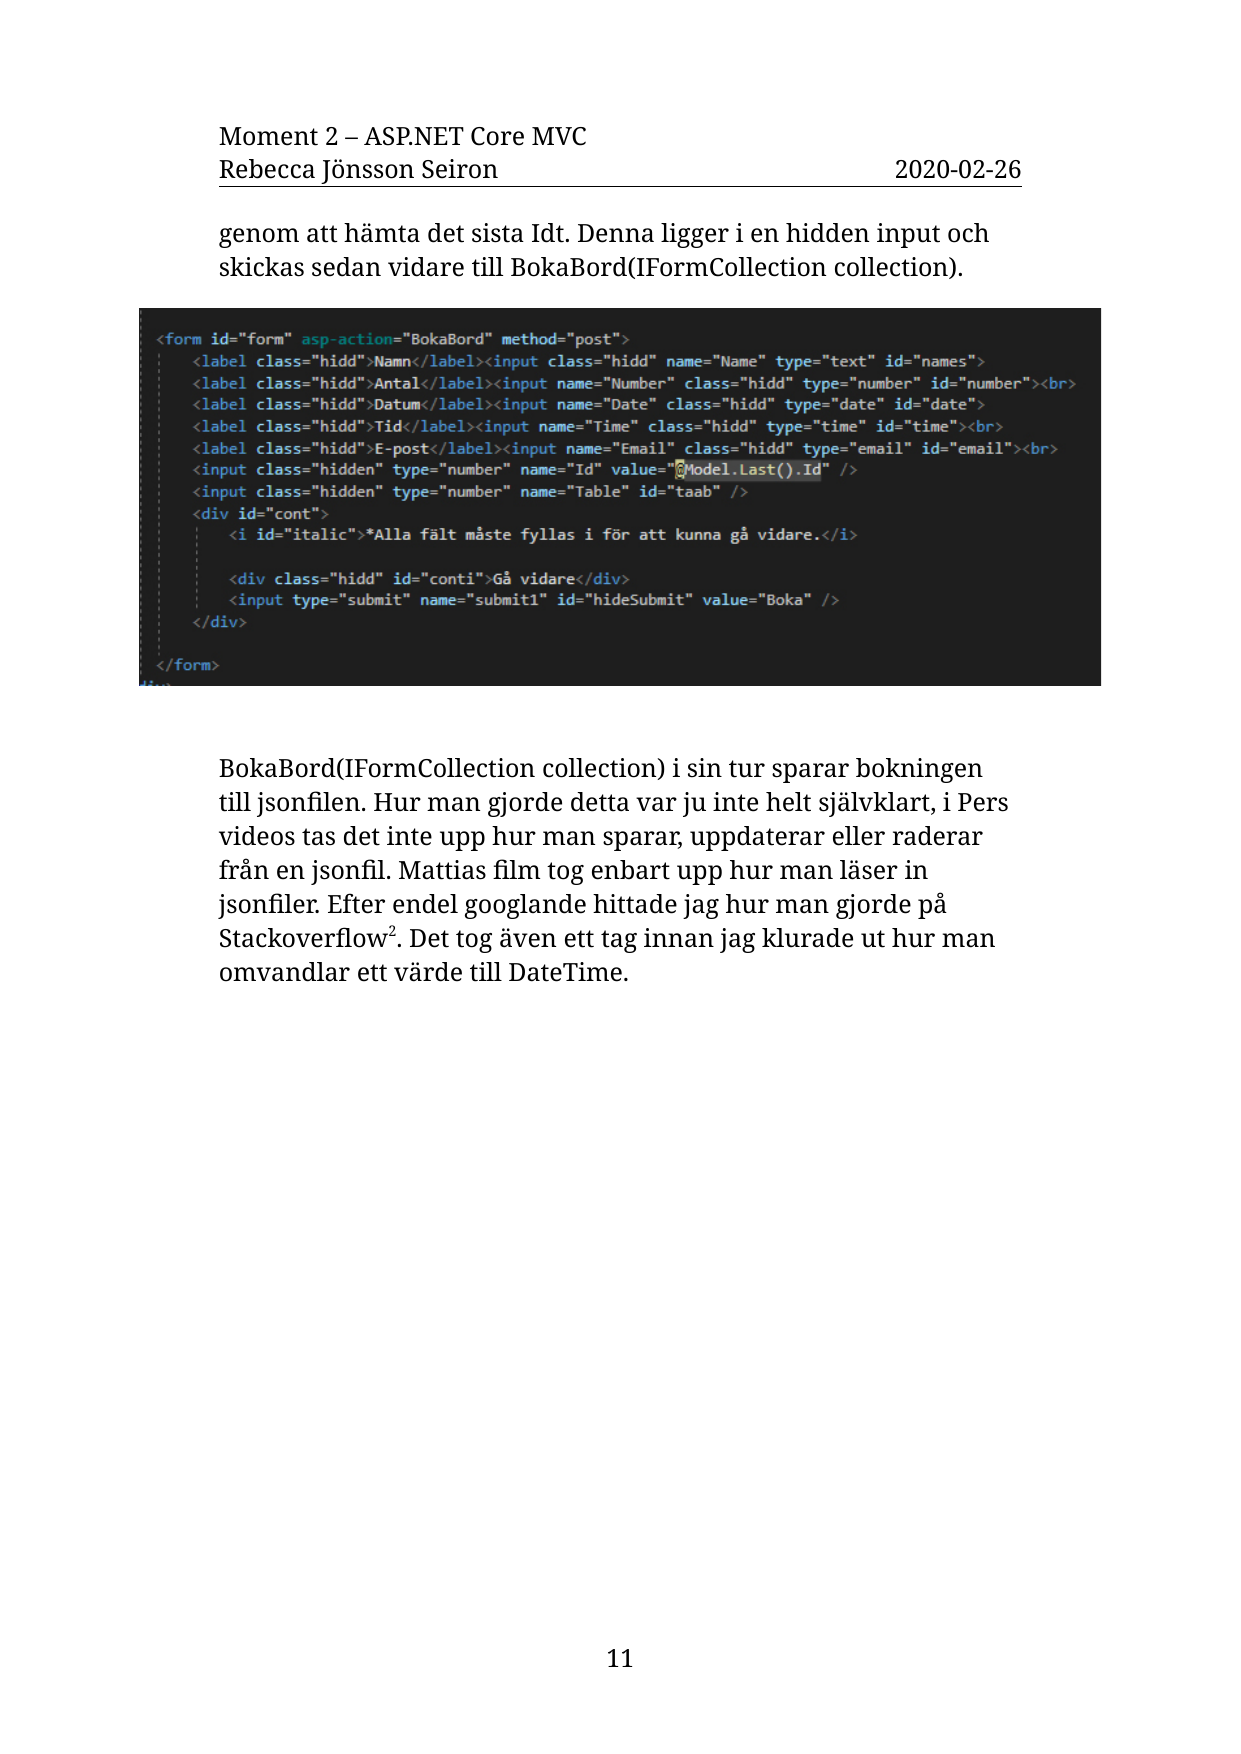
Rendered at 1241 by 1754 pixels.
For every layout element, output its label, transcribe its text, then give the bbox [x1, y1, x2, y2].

text BokaBord(IFormCollection collection) i sin tur sparar bokningen till jsonfilen. Hur man gjorde detta var ju inte helt självklart, i Pers videos tas det inte upp hur man sparar, uppdaterar eller raderar från en jsonfil. Mattias film tog enbart upp hur man läser in jsonfiler. Efter endel googlande hittade jag hur man gjorde på Stackoverflow2. Det tog även ett tag innan jag klurade ut hur man omvandlar ett värde till DateTime. [218, 751, 1022, 989]
picture [139, 308, 1102, 686]
text genom att hämta det sista Idt. Denna ligger i en hidden input och skickas sedan vidare till BokaBord(IFormCollection collection). [218, 216, 1022, 284]
